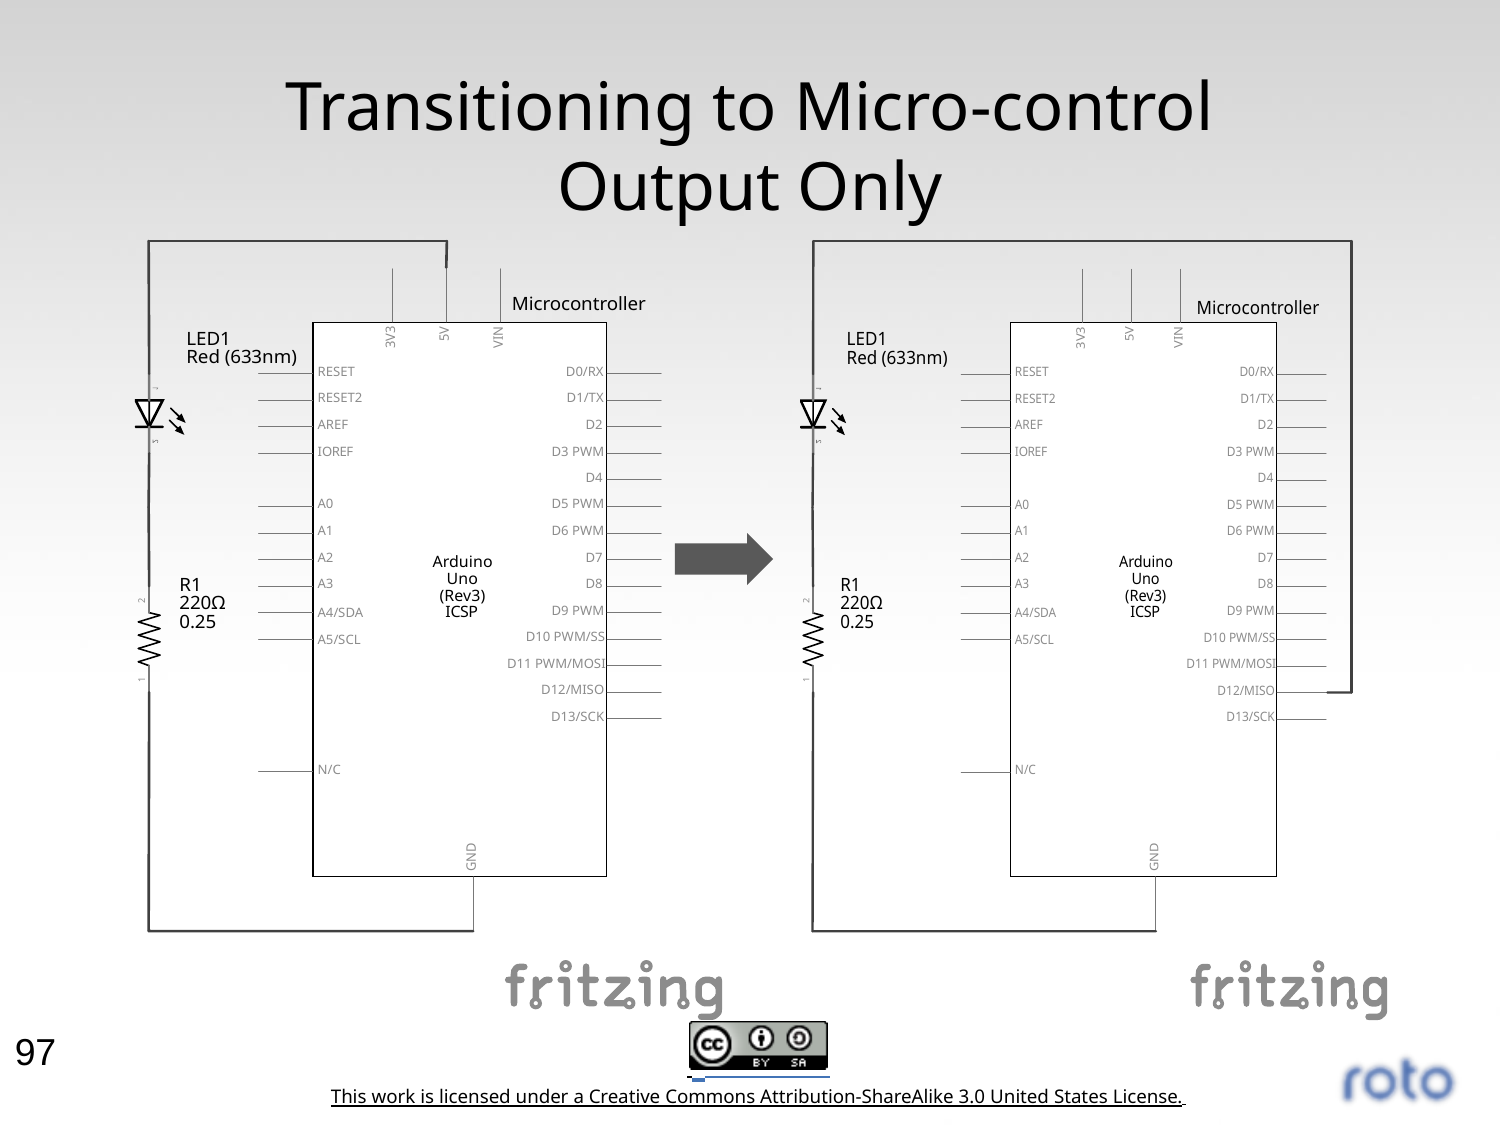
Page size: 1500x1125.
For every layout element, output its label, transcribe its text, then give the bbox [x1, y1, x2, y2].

picture [0, 0, 1500, 1125]
text_box [674, 533, 774, 586]
title Transitioning to Micro-control Output Only [112, 49, 1388, 238]
